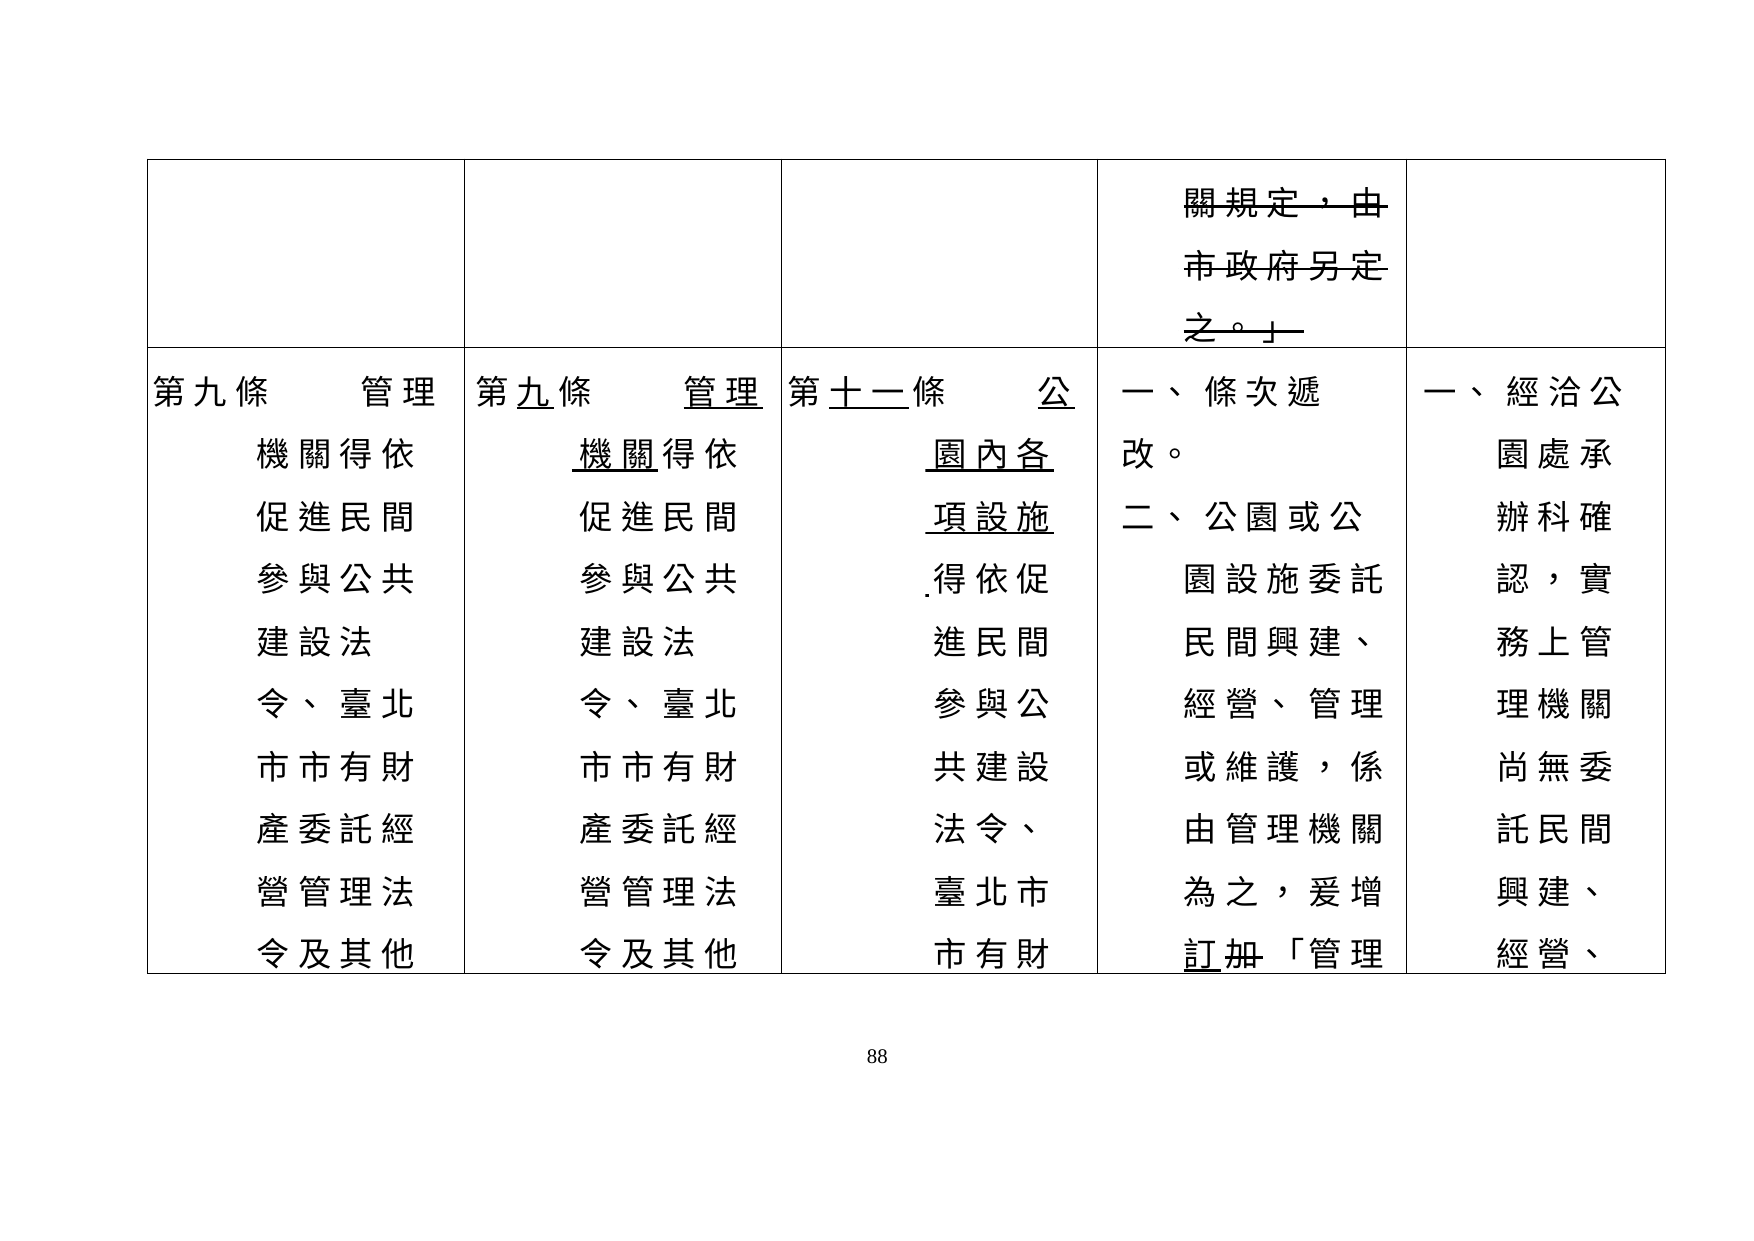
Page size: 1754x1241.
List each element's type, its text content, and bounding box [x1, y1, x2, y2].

table_cell 第九條 管理機關得依促進民間參與公共建設法令、臺北市市有財產委託經營管理法令及其他 [148, 348, 464, 973]
table_cell 一、條次遞改。 二、公園或公園設施委託民間興建、經營、管理或維護，係由管理機關為之，爰增訂加「管理 [1098, 348, 1406, 973]
table_cell [782, 160, 1097, 347]
table_cell 第九條 管理機關得依促進民間參與公共建設法令、臺北市市有財產委託經營管理法令及其他 [465, 348, 781, 973]
table_cell [148, 160, 464, 347]
table_cell [1407, 160, 1665, 347]
table_cell 第十一條 公園內各項設施得依促進民間參與公共建設法令、臺北市市有財 [782, 348, 1097, 973]
table_cell [465, 160, 781, 347]
table_cell 關規定，由市政府另定之。」 [1098, 160, 1406, 347]
table_cell 一、經洽公園處承辦科確認，實務上管理機關尚無委託民間興建、經營、 [1407, 348, 1665, 973]
